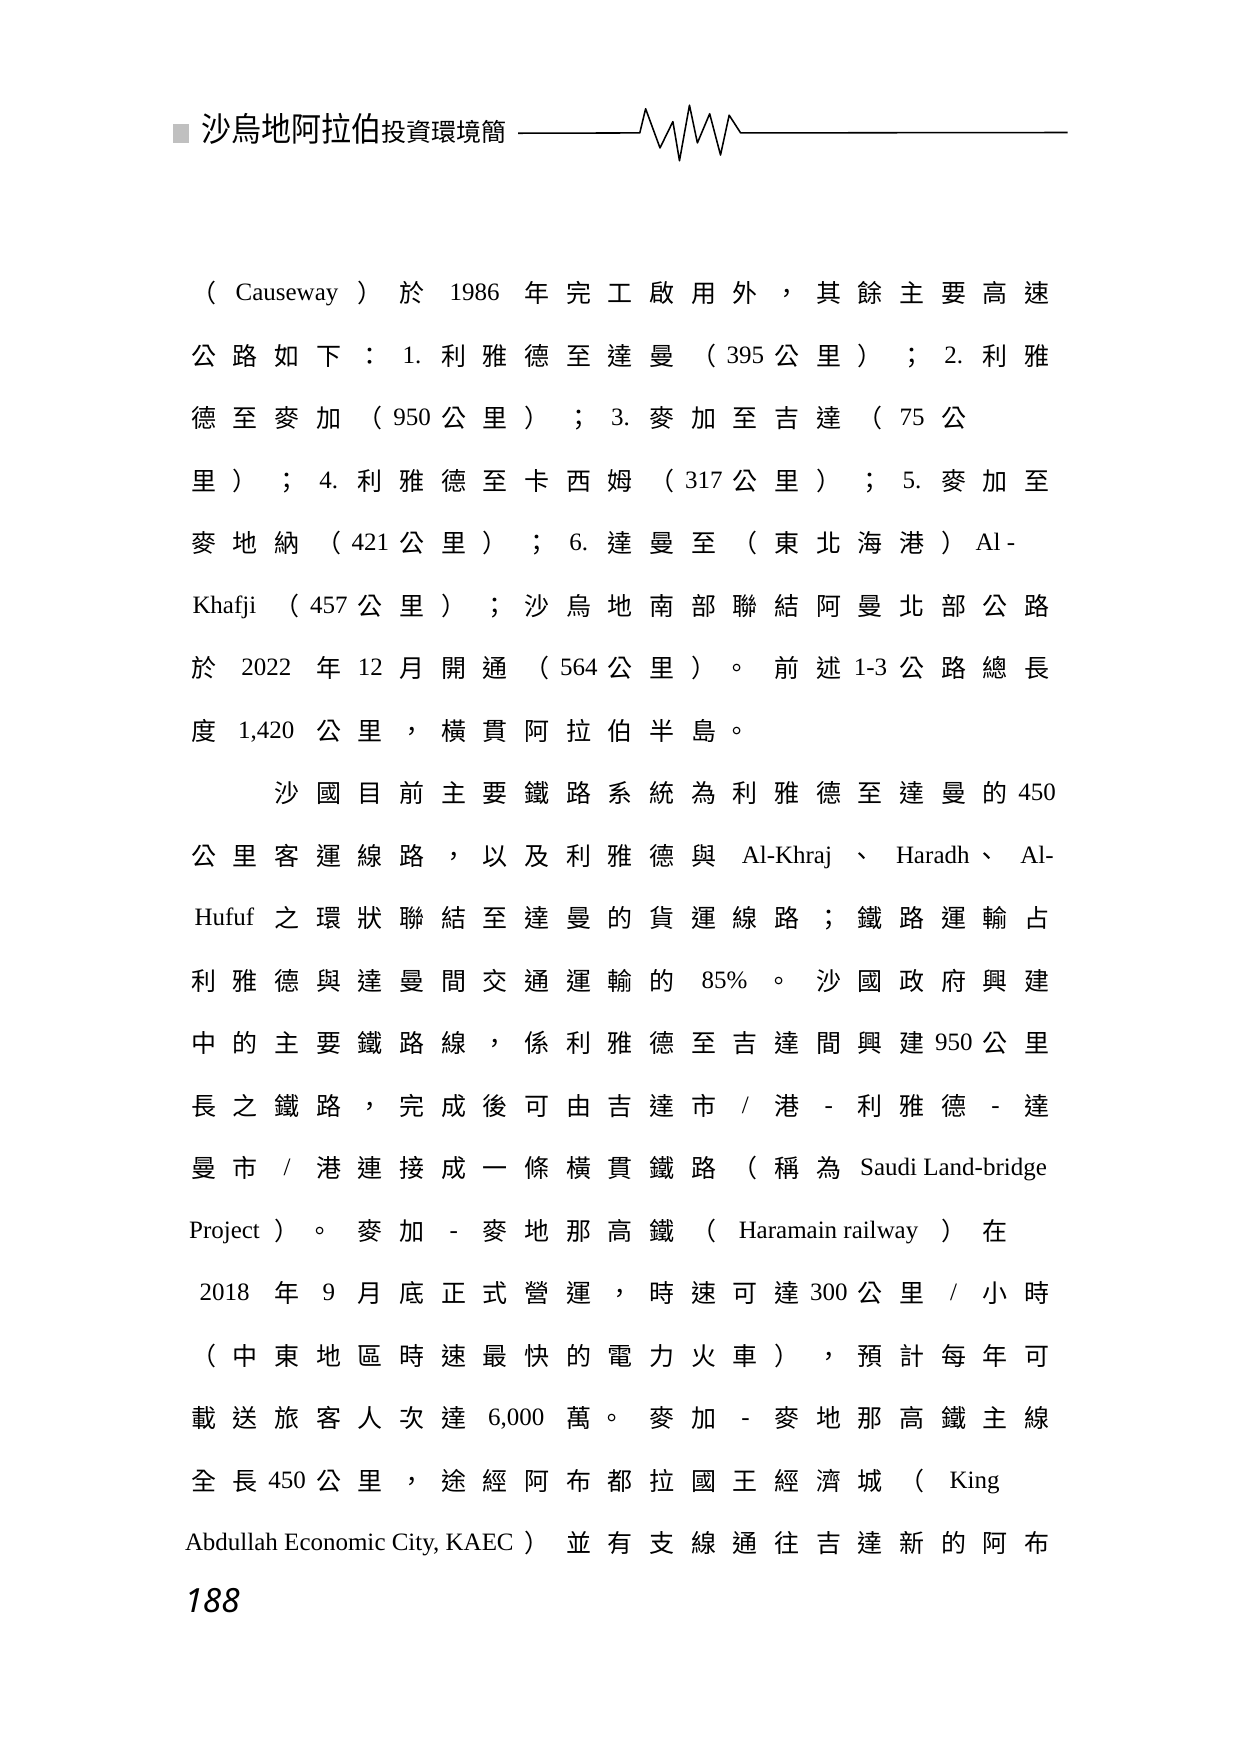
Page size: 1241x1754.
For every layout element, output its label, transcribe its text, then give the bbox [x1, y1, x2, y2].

text （Causeway）於1986年完工啟用外，其餘主要高速公路如下：1.利雅德至達曼（395公里）；2.利雅德至麥加（950公里）；3.麥加至吉達（75公里）；4.利雅德至卡西姆（317公里）；5.麥加至麥地納（421公里）；6.達曼至（東北海港）Al -Khafji（457公里）；沙烏地南部聯結阿曼北部公路於2022年12月開通（564公里）。前述1-3公路總長度1,420公里，橫貫阿拉伯半島。 [183, 250, 1058, 750]
text 沙國目前主要鐵路系統為利雅德至達曼的450公里客運線路，以及利雅德與Al-Khraj、Haradh、Al-Hufuf之環狀聯結至達曼的貨運線路；鐵路運輸占利雅德與達曼間交通運輸的85%。沙國政府興建中的主要鐵路線，係利雅德至吉達間興建950公里長之鐵路，完成後可由吉達市/港-利雅德-達曼市/港連接成一條橫貫鐵路（稱為Saudi Land-bridge Project）。麥加-麥地那高鐵（Haramain railway）在2018年9月底正式營運，時速可達300公里/小時（中東地區時速最快的電力火車），預計每年可載送旅客人次達6,000萬。麥加-麥地那高鐵主線全長450公里，途經阿布都拉國王經濟城（King Abdullah Economic City, KAEC）並有支線通往吉達新的阿布 [183, 750, 1058, 1563]
